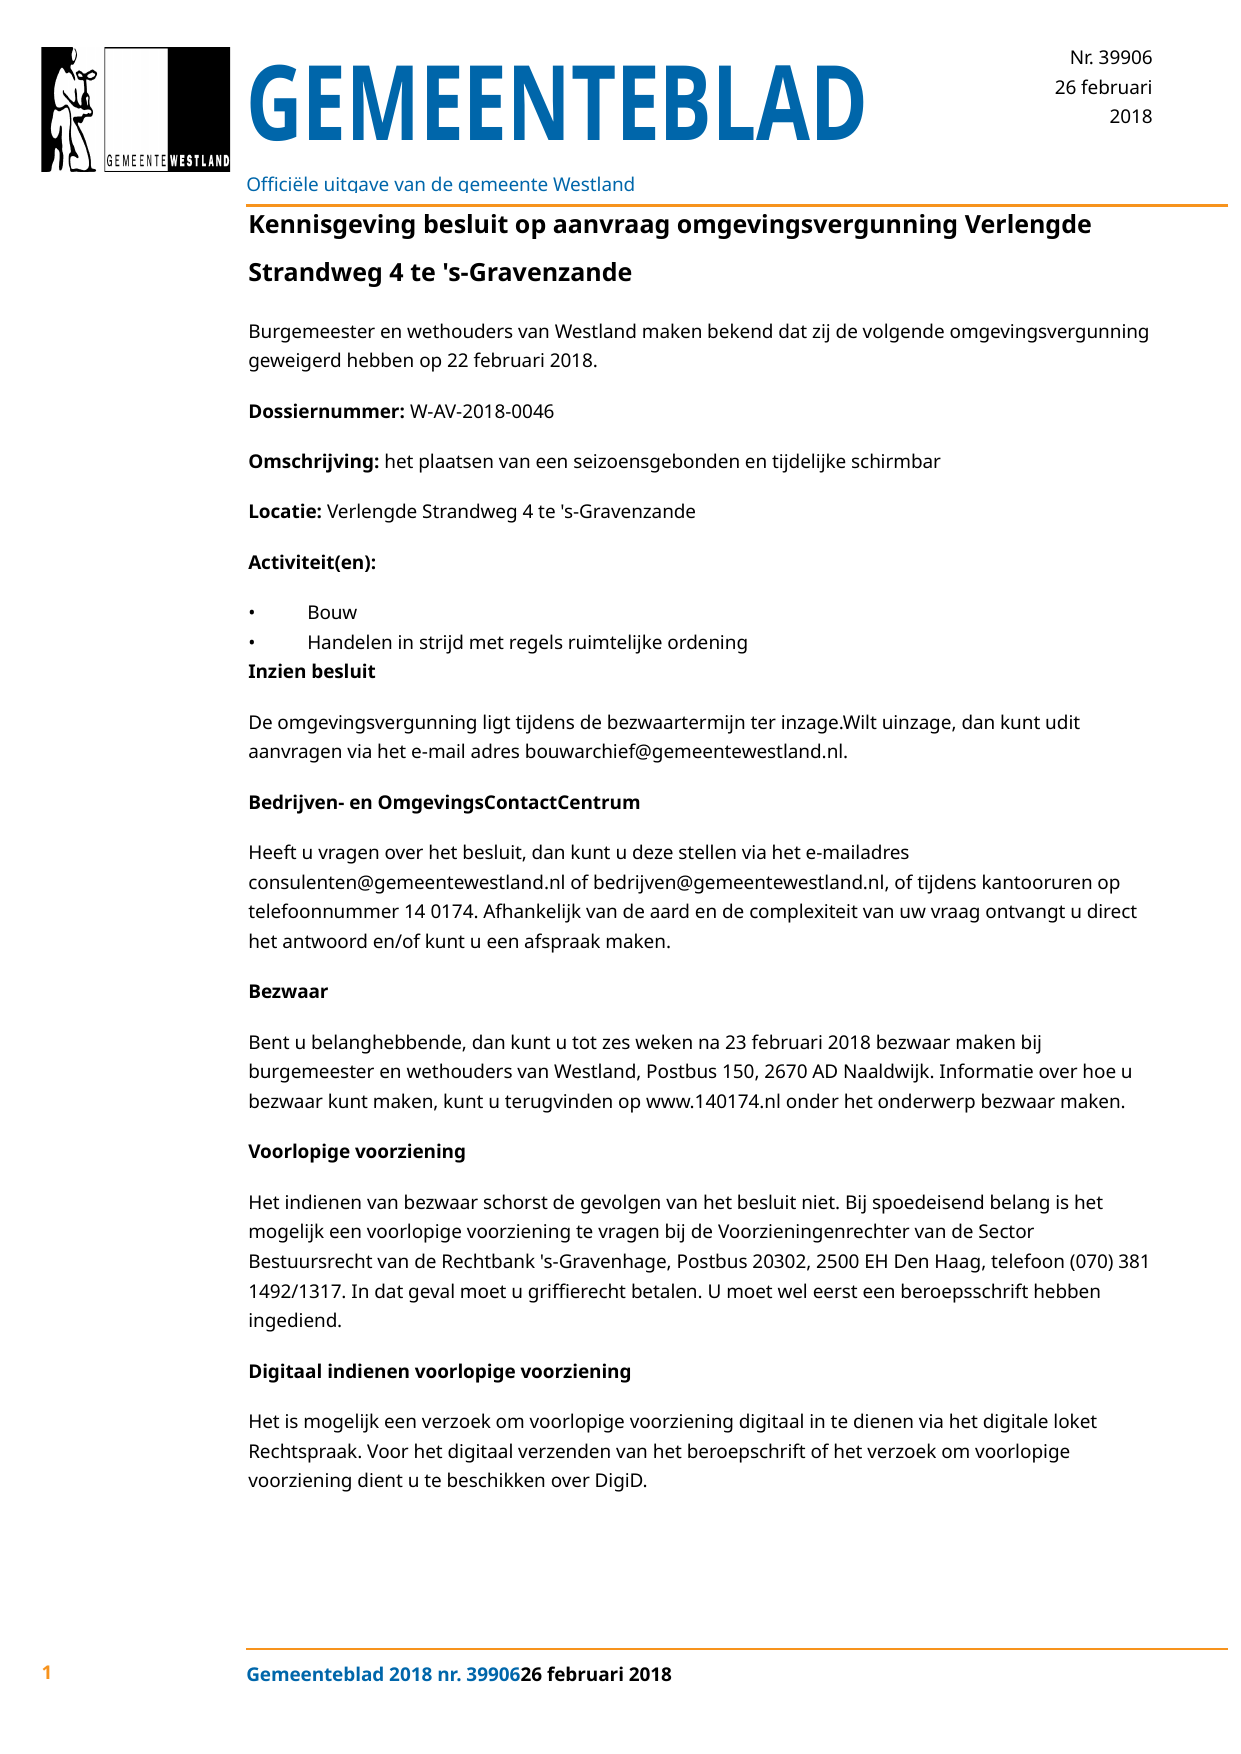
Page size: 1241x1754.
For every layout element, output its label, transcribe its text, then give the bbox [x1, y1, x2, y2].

text Burgemeester en wethouders van Westland maken bekend dat zij de volgende omgevingsvergunning geweigerd hebben op 22 februari 2018. [248, 318, 1152, 373]
text Bezwaar [248, 979, 1152, 1004]
text Kennisgeving besluit op aanvraag omgevingsvergunning Verlengde Strandweg 4 te 's-Gravenzande [248, 207, 1152, 288]
picture [41, 47, 231, 172]
text Bent u belanghebbende, dan kunt u tot zes weken na 23 februari 2018 bezwaar maken bij burgemeester en wethouders van Westland, Postbus 150, 2670 AD Naaldwijk. Informatie over hoe u bezwaar kunt maken, kunt u terugvinden op www.140174.nl onder het onderwerp bezwaar maken. [248, 1029, 1152, 1114]
text Voorlopige voorziening [248, 1139, 1152, 1164]
text Dossiernummer: W-AV-2018-0046 [248, 398, 1152, 424]
text Omschrijving: het plaatsen van een seizoensgebonden en tijdelijke schirmbar [248, 448, 1152, 474]
list Bouw [248, 599, 1152, 625]
text Digitaal indienen voorlopige voorziening [248, 1358, 1152, 1384]
text De omgevingsvergunning ligt tijdens de bezwaartermijn ter inzage.Wilt uinzage, dan kunt udit aanvragen via het e-mail adres bouwarchief@gemeentewestland.nl. [248, 709, 1152, 764]
text Het indienen van bezwaar schorst de gevolgen van het besluit niet. Bij spoedeisend belang is het mogelijk een voorlopige voorziening te vragen bij de Voorzieningenrechter van de Sector Bestuursrecht van de Rechtbank 's-Gravenhage, Postbus 20302, 2500 EH Den Haag, telefoon (070) 381 1492/1317. In dat geval moet u griffierecht betalen. U moet wel eerst een beroepsschrift hebben ingediend. [248, 1189, 1152, 1333]
text Het is mogelijk een verzoek om voorlopige voorziening digitaal in te dienen via het digitale loket Rechtspraak. Voor het digitaal verzenden van het beroepschrift of het verzoek om voorlopige voorziening dient u te beschikken over DigiD. [248, 1408, 1152, 1493]
text Heeft u vragen over het besluit, dan kunt u deze stellen via het e-mailadres consulenten@gemeentewestland.nl of bedrijven@gemeentewestland.nl, of tijdens kantooruren op telefoonnummer 14 0174. Afhankelijk van de aard en de complexiteit van uw vraag ontvangt u direct het antwoord en/of kunt u een afspraak maken. [248, 839, 1152, 954]
text Locatie: Verlengde Strandweg 4 te 's-Gravenzande [248, 499, 1152, 524]
text Inzien besluit [248, 659, 1152, 684]
text Bedrijven- en OmgevingsContactCentrum [248, 789, 1152, 815]
text Activiteit(en): [248, 549, 1152, 575]
list Handelen in strijd met regels ruimtelijke ordening [248, 629, 1152, 655]
